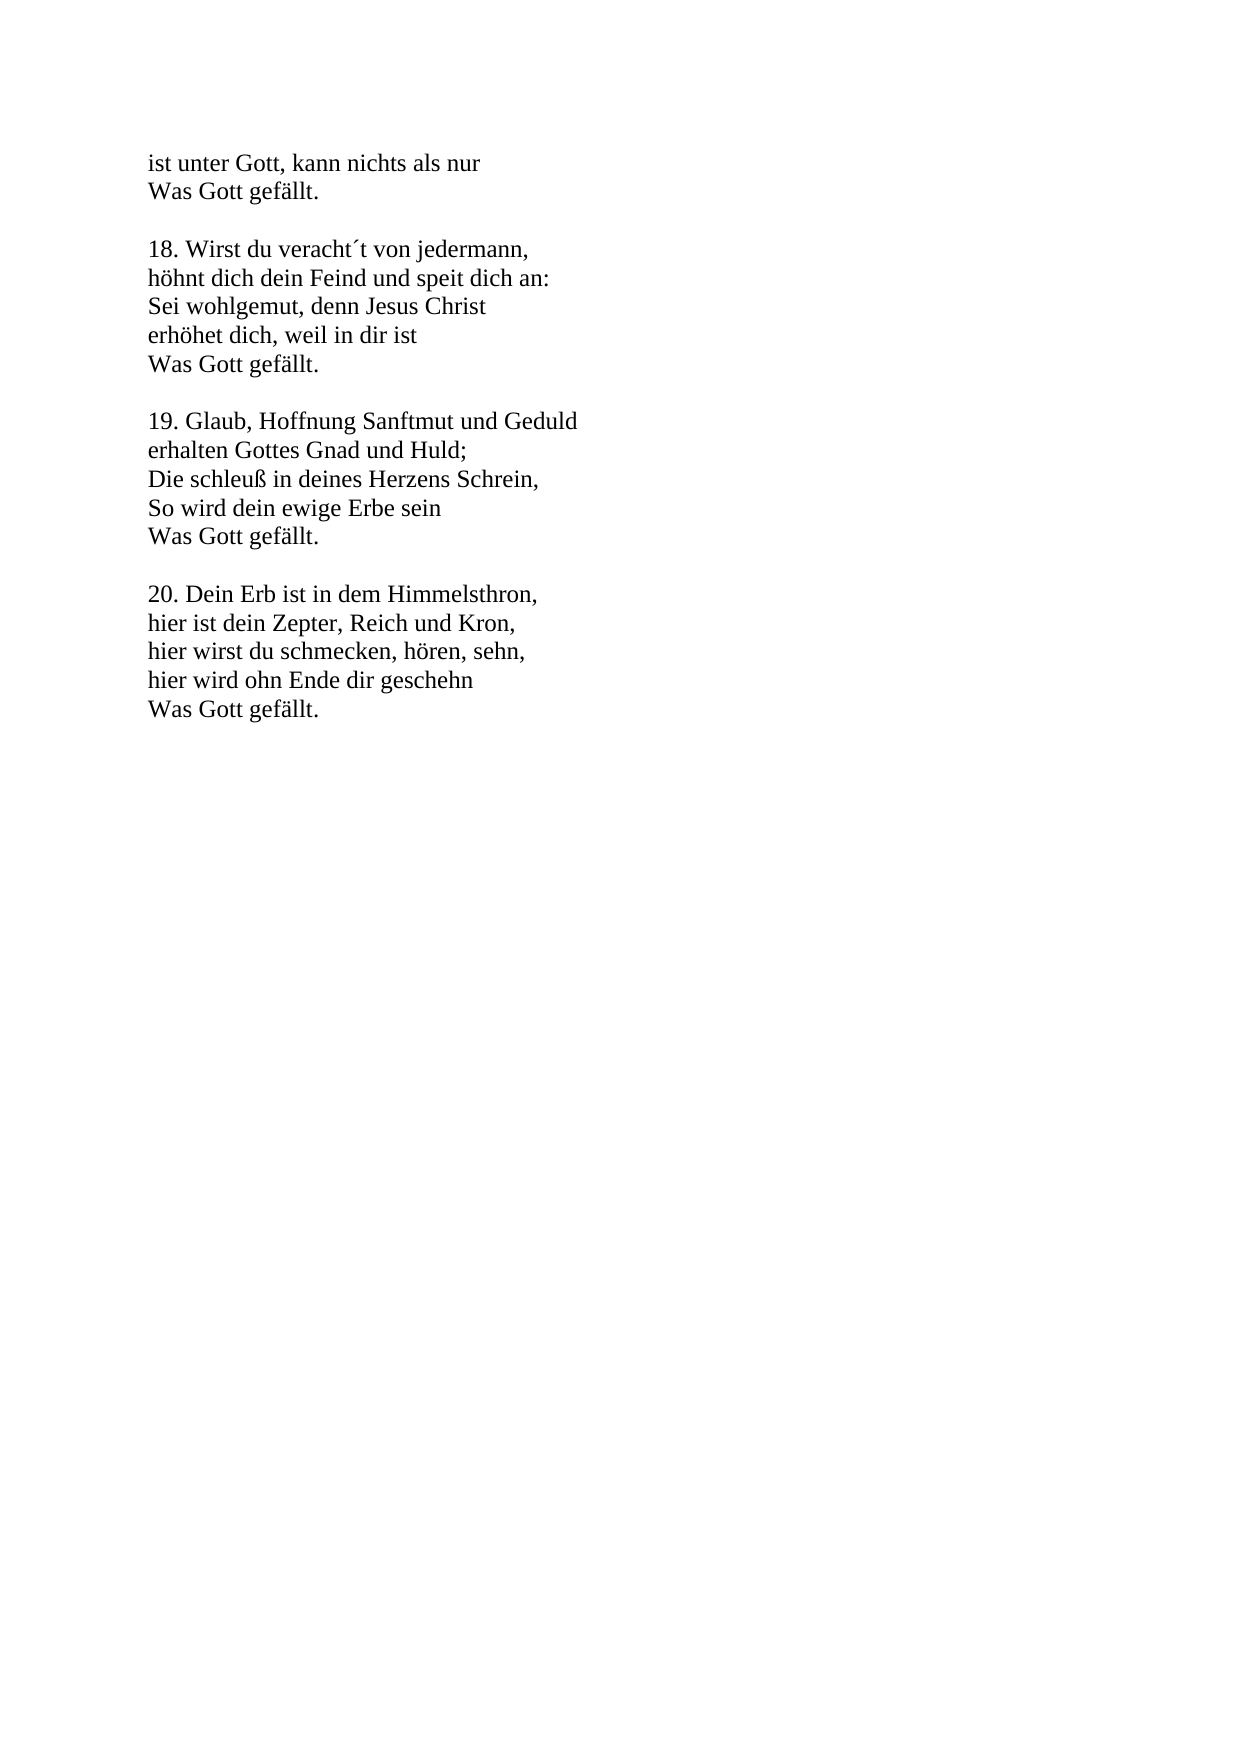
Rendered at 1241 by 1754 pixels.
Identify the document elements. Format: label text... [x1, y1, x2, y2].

text 18. Wirst du veracht´t von jedermann, [148, 234, 1093, 263]
text Was Gott gefällt. [148, 349, 1093, 378]
text 20. Dein Erb ist in dem Himmelsthron, [148, 579, 1093, 608]
text erhöhet dich, weil in dir ist [148, 320, 1093, 349]
text hier ist dein Zepter, Reich und Kron, [148, 608, 1093, 636]
text Was Gott gefällt. [148, 694, 1093, 723]
text Was Gott gefällt. [148, 176, 1093, 205]
text hier wird ohn Ende dir geschehn [148, 665, 1093, 694]
text So wird dein ewige Erbe sein [148, 493, 1093, 521]
text Die schleuß in deines Herzens Schrein, [148, 464, 1093, 493]
text hier wirst du schmecken, hören, sehn, [148, 636, 1093, 665]
text erhalten Gottes Gnad und Huld; [148, 435, 1093, 464]
text Sei wohlgemut, denn Jesus Christ [148, 291, 1093, 320]
text Was Gott gefällt. [148, 521, 1093, 550]
text höhnt dich dein Feind und speit dich an: [148, 263, 1093, 291]
text 19. Glaub, Hoffnung Sanftmut und Geduld [148, 406, 1093, 435]
text ist unter Gott, kann nichts als nur [148, 148, 1093, 176]
